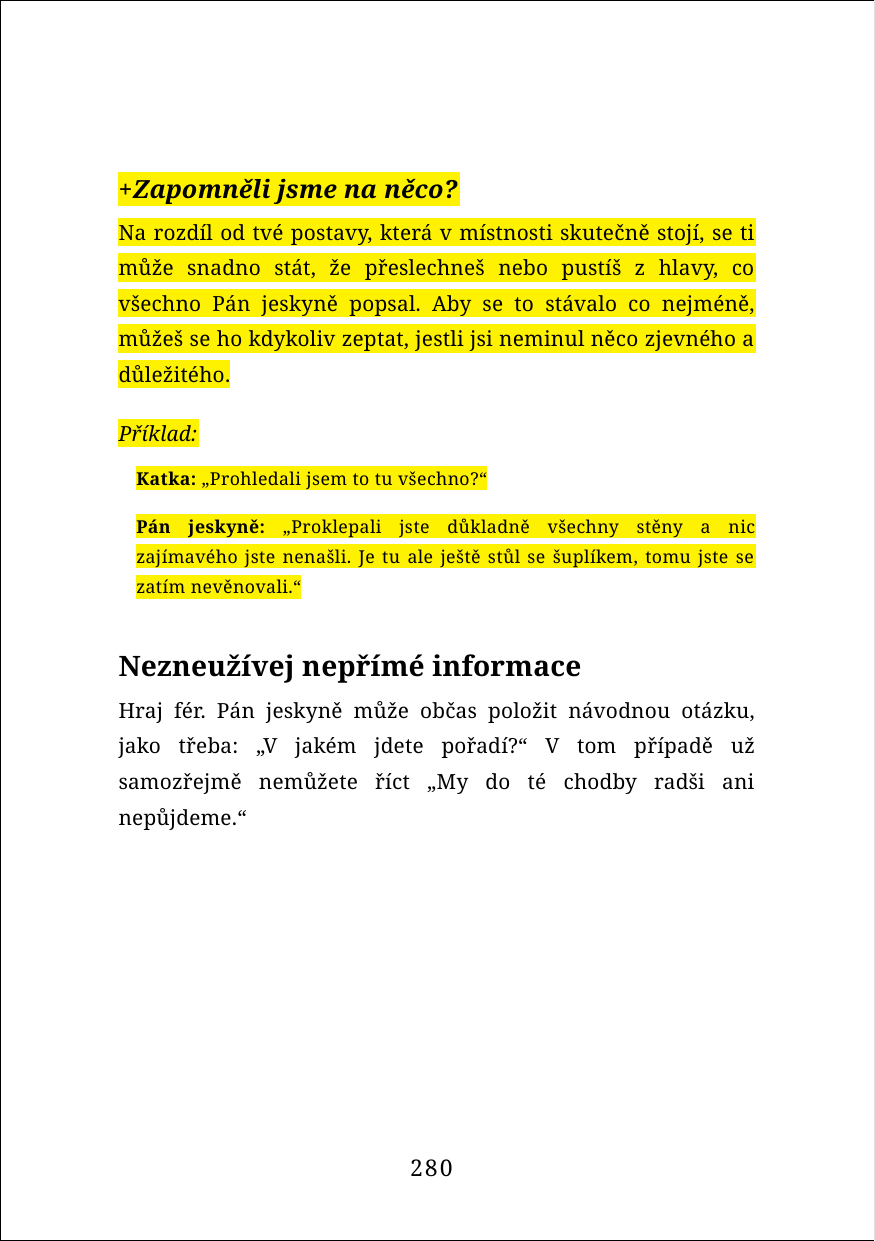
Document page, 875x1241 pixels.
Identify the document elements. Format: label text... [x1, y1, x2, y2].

text Příklad: [118, 419, 756, 447]
subtitle Nezneužívej nepřímé informace [118, 646, 756, 684]
text Hraj fér. Pán jeskyně může občas položit návodnou otázku, jako třeba: „V jakém jdete pořadí?“ V tom případě už samozřejmě nemůžete říct „My do té chodby radši ani nepůjdeme.“ [118, 696, 756, 831]
text Na rozdíl od tvé postavy, která v místnosti skutečně stojí, se ti může snadno stát, že přeslechneš nebo pustíš z hlavy, co všechno Pán jeskyně popsal. Aby se to stávalo co nejméně, můžeš se ho kdykoliv zeptat, jestli jsi neminul něco zjevného a důležitého. [118, 218, 756, 388]
text Pán jeskyně: „Proklepali jste důkladně všechny stěny a nic zajímavého jste nenašli. Je tu ale ještě stůl se šuplíkem, tomu jste se zatím nevěnovali.“ [136, 514, 756, 599]
subtitle +Zapomněli jsme na něco? [118, 172, 756, 206]
text Katka: „Prohledali jsem to tu všechno?“ [136, 466, 756, 490]
